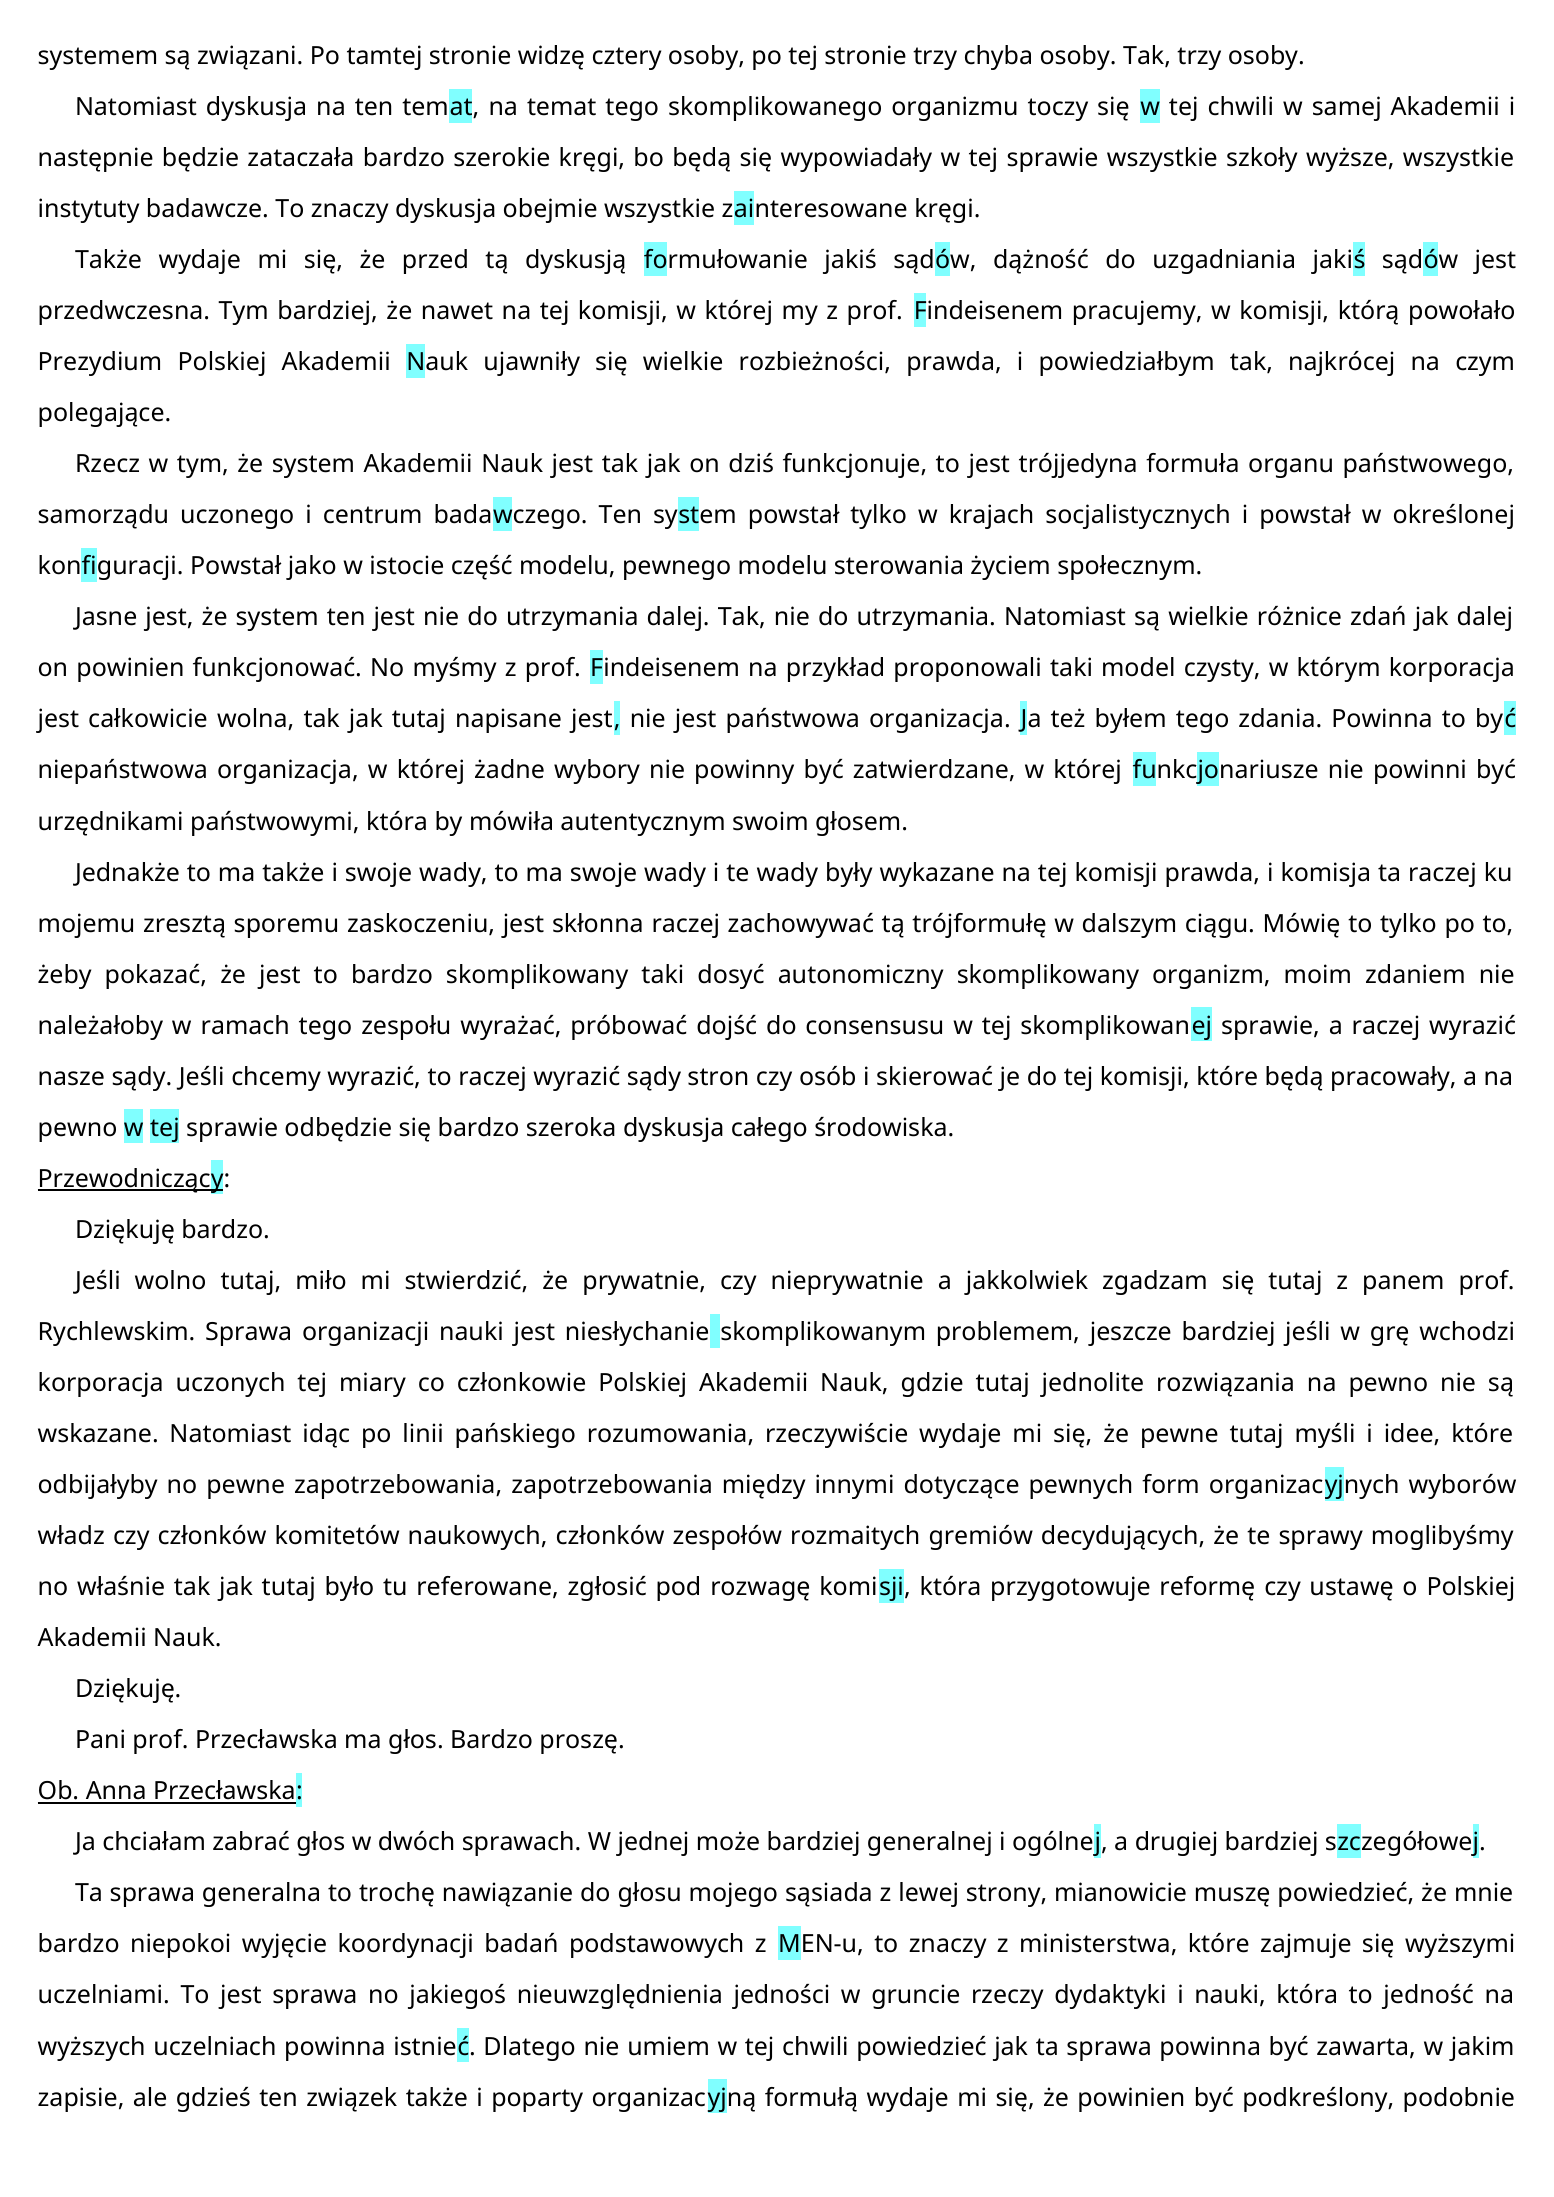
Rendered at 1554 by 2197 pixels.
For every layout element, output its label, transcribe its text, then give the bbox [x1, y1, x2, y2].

text Jasne jest, że system ten jest nie do utrzymania dalej. Tak, nie do utrzymania. Natomiast są wielkie różnice zdań jak dalej on powinien funkcjonować. No myśmy z prof. Findeisenem na przykład proponowali taki model czysty, w którym korporacja jest całkowicie wolna, tak jak tutaj napisane jest, nie jest państwowa organizacja. Ja też byłem tego zdania. Powinna to być niepaństwowa organizacja, w której żadne wybory nie powinny być zatwierdzane, w której funkcjonariusze nie powinni być urzędnikami państwowymi, która by mówiła autentycznym swoim głosem. [37, 599, 1516, 837]
text Rzecz w tym, że system Akademii Nauk jest tak jak on dziś funkcjonuje, to jest trójjedyna formuła organu państwowego, samorządu uczonego i centrum badawczego. Ten system powstał tylko w krajach socjalistycznych i powstał w określonej konfiguracji. Powstał jako w istocie część modelu, pewnego modelu sterowania życiem społecznym. [37, 446, 1516, 582]
text Także wydaje mi się, że przed tą dyskusją formułowanie jakiś sądów, dążność do uzgadniania jakiś sądów jest przedwczesna. Tym bardziej, że nawet na tej komisji, w której my z prof. Findeisenem pracujemy, w komisji, którą powołało Prezydium Polskiej Akademii Nauk ujawniły się wielkie rozbieżności, prawda, i powiedziałbym tak, najkrócej na czym polegające. [37, 242, 1516, 429]
text systemem są związani. Po tamtej stronie widzę cztery osoby, po tej stronie trzy chyba osoby. Tak, trzy osoby. [37, 37, 1516, 72]
text Ta sprawa generalna to trochę nawiązanie do głosu mojego sąsiada z lewej strony, mianowicie muszę powiedzieć, że mnie bardzo niepokoi wyjęcie koordynacji badań podstawowych z MEN-u, to znaczy z ministerstwa, które zajmuje się wyższymi uczelniami. To jest sprawa no jakiegoś nieuwzględnienia jedności w gruncie rzeczy dydaktyki i nauki, która to jedność na wyższych uczelniach powinna istnieć. Dlatego nie umiem w tej chwili powiedzieć jak ta sprawa powinna być zawarta, w jakim zapisie, ale gdzieś ten związek także i poparty organizacyjną formułą wydaje mi się, że powinien być podkreślony, podobnie [37, 1875, 1516, 2113]
text Jednakże to ma także i swoje wady, to ma swoje wady i te wady były wykazane na tej komisji prawda, i komisja ta raczej ku mojemu zresztą sporemu zaskoczeniu, jest skłonna raczej zachowywać tą trójformułę w dalszym ciągu. Mówię to tylko po to, żeby pokazać, że jest to bardzo skomplikowany taki dosyć autonomiczny skomplikowany organizm, moim zdaniem nie należałoby w ramach tego zespołu wyrażać, próbować dojść do consensusu w tej skomplikowanej sprawie, a raczej wyrazić nasze sądy. Jeśli chcemy wyrazić, to raczej wyrazić sądy stron czy osób i skierować je do tej komisji, które będą pracowały, a na pewno w tej sprawie odbędzie się bardzo szeroka dyskusja całego środowiska. [37, 854, 1516, 1143]
text Przewodniczący: [37, 1160, 1516, 1194]
text Natomiast dyskusja na ten temat, na temat tego skomplikowanego organizmu toczy się w tej chwili w samej Akademii i następnie będzie zataczała bardzo szerokie kręgi, bo będą się wypowiadały w tej sprawie wszystkie szkoły wyższe, wszystkie instytuty badawcze. To znaczy dyskusja obejmie wszystkie zainteresowane kręgi. [37, 88, 1516, 225]
text Jeśli wolno tutaj, miło mi stwierdzić, że prywatnie, czy nieprywatnie a jakkolwiek zgadzam się tutaj z panem prof. Rychlewskim. Sprawa organizacji nauki jest niesłychanie skomplikowanym problemem, jeszcze bardziej jeśli w grę wchodzi korporacja uczonych tej miary co członkowie Polskiej Akademii Nauk, gdzie tutaj jednolite rozwiązania na pewno nie są wskazane. Natomiast idąc po linii pańskiego rozumowania, rzeczywiście wydaje mi się, że pewne tutaj myśli i idee, które odbijałyby no pewne zapotrzebowania, zapotrzebowania między innymi dotyczące pewnych form organizacyjnych wyborów władz czy członków komitetów naukowych, członków zespołów rozmaitych gremiów decydujących, że te sprawy moglibyśmy no właśnie tak jak tutaj było tu referowane, zgłosić pod rozwagę komisji, która przygotowuje reformę czy ustawę o Polskiej Akademii Nauk. [37, 1262, 1516, 1654]
text Ja chciałam zabrać głos w dwóch sprawach. W jednej może bardziej generalnej i ogólnej, a drugiej bardziej szczegółowej. [37, 1824, 1516, 1858]
text Dziękuję. [37, 1671, 1516, 1705]
text Dziękuję bardzo. [37, 1211, 1516, 1246]
text Ob. Anna Przecławska: [37, 1773, 1516, 1807]
text Pani prof. Przecławska ma głos. Bardzo proszę. [37, 1722, 1516, 1756]
